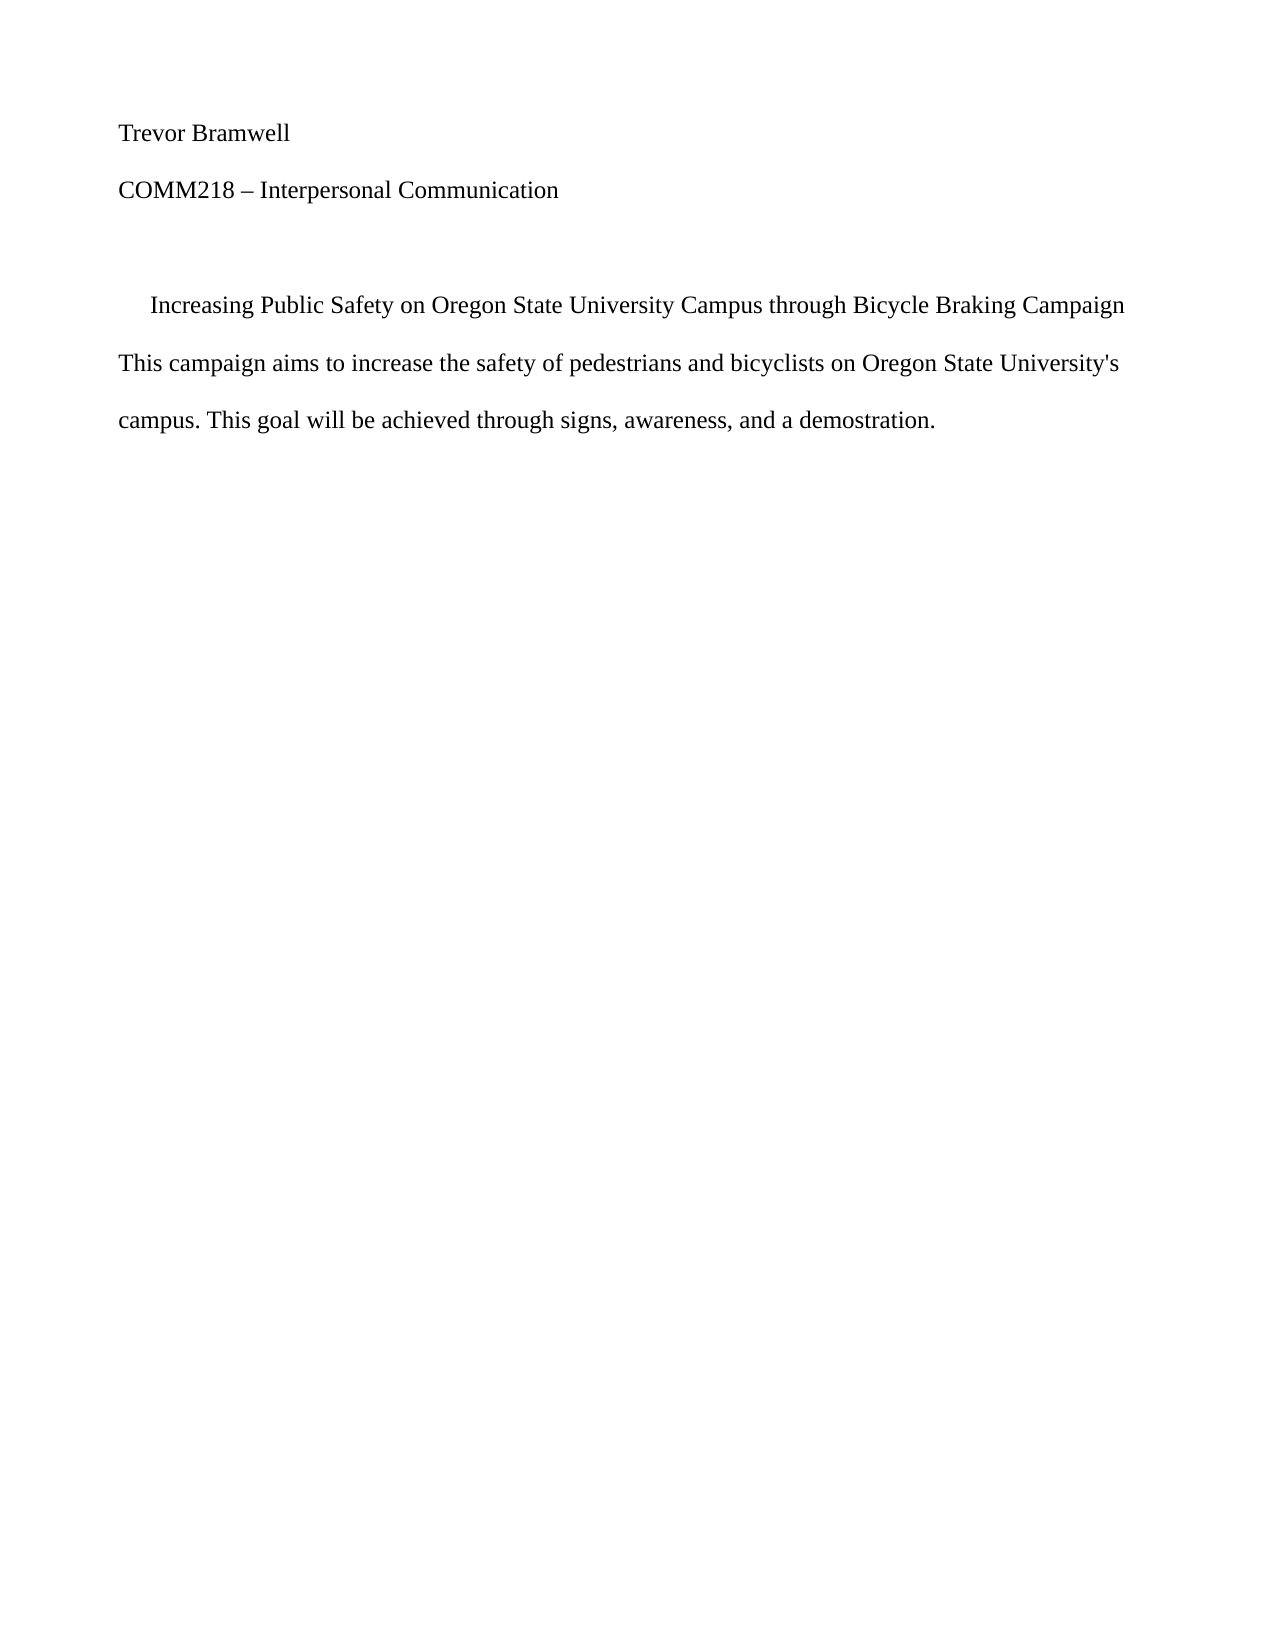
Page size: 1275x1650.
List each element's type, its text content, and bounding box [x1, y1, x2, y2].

text Increasing Public Safety on Oregon State University Campus through Bicycle Braking Campaign [118, 291, 1157, 319]
text This campaign aims to increase the safety of pedestrians and bicyclists on Oregon State University's campus. This goal will be achieved through signs, awareness, and a demostration. [118, 348, 1157, 434]
text COMM218 – Interpersonal Communication [118, 176, 1157, 204]
text Trevor Bramwell [118, 118, 1157, 147]
